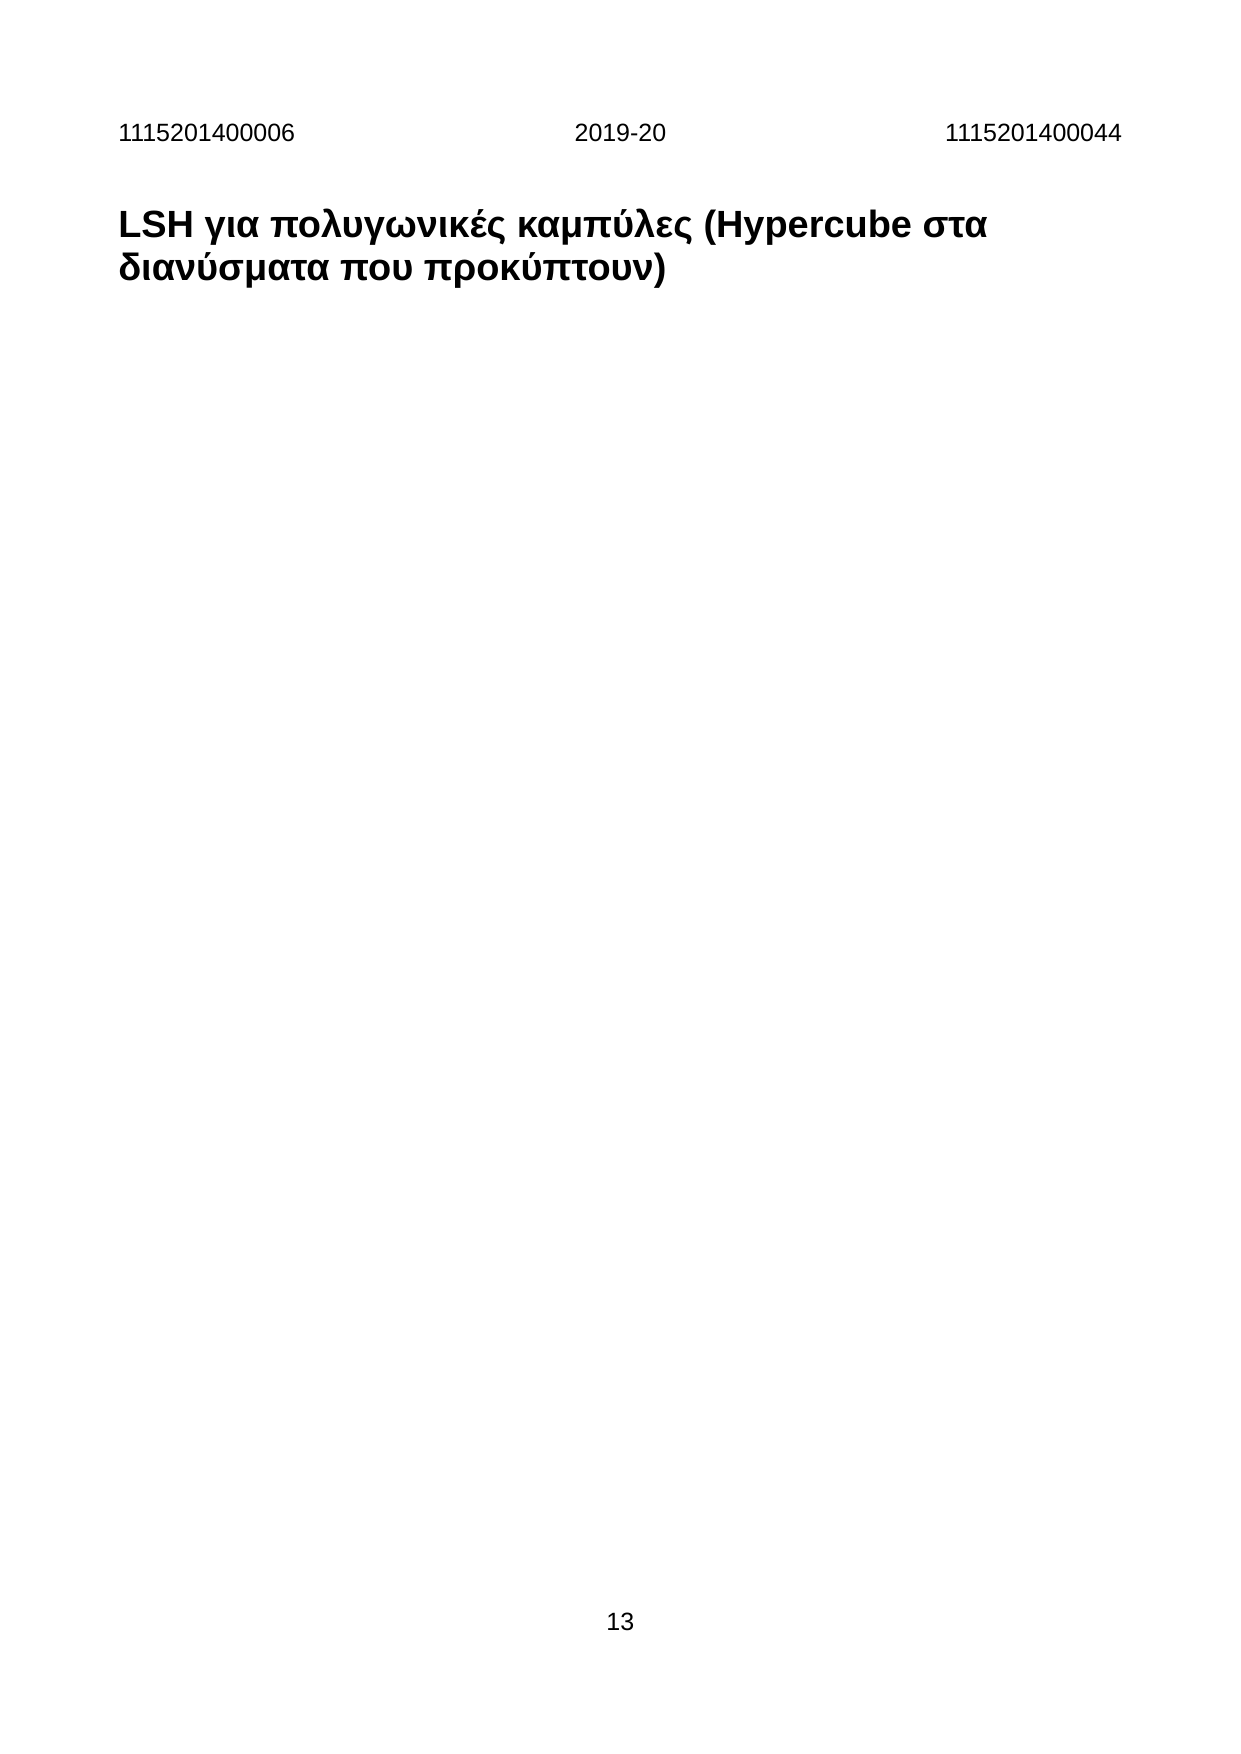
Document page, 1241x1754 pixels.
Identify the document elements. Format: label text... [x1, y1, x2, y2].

subtitle LSH για πολυγωνικές καμπύλες (Hypercube στα διανύσματα που προκύπτουν) [118, 201, 1122, 289]
